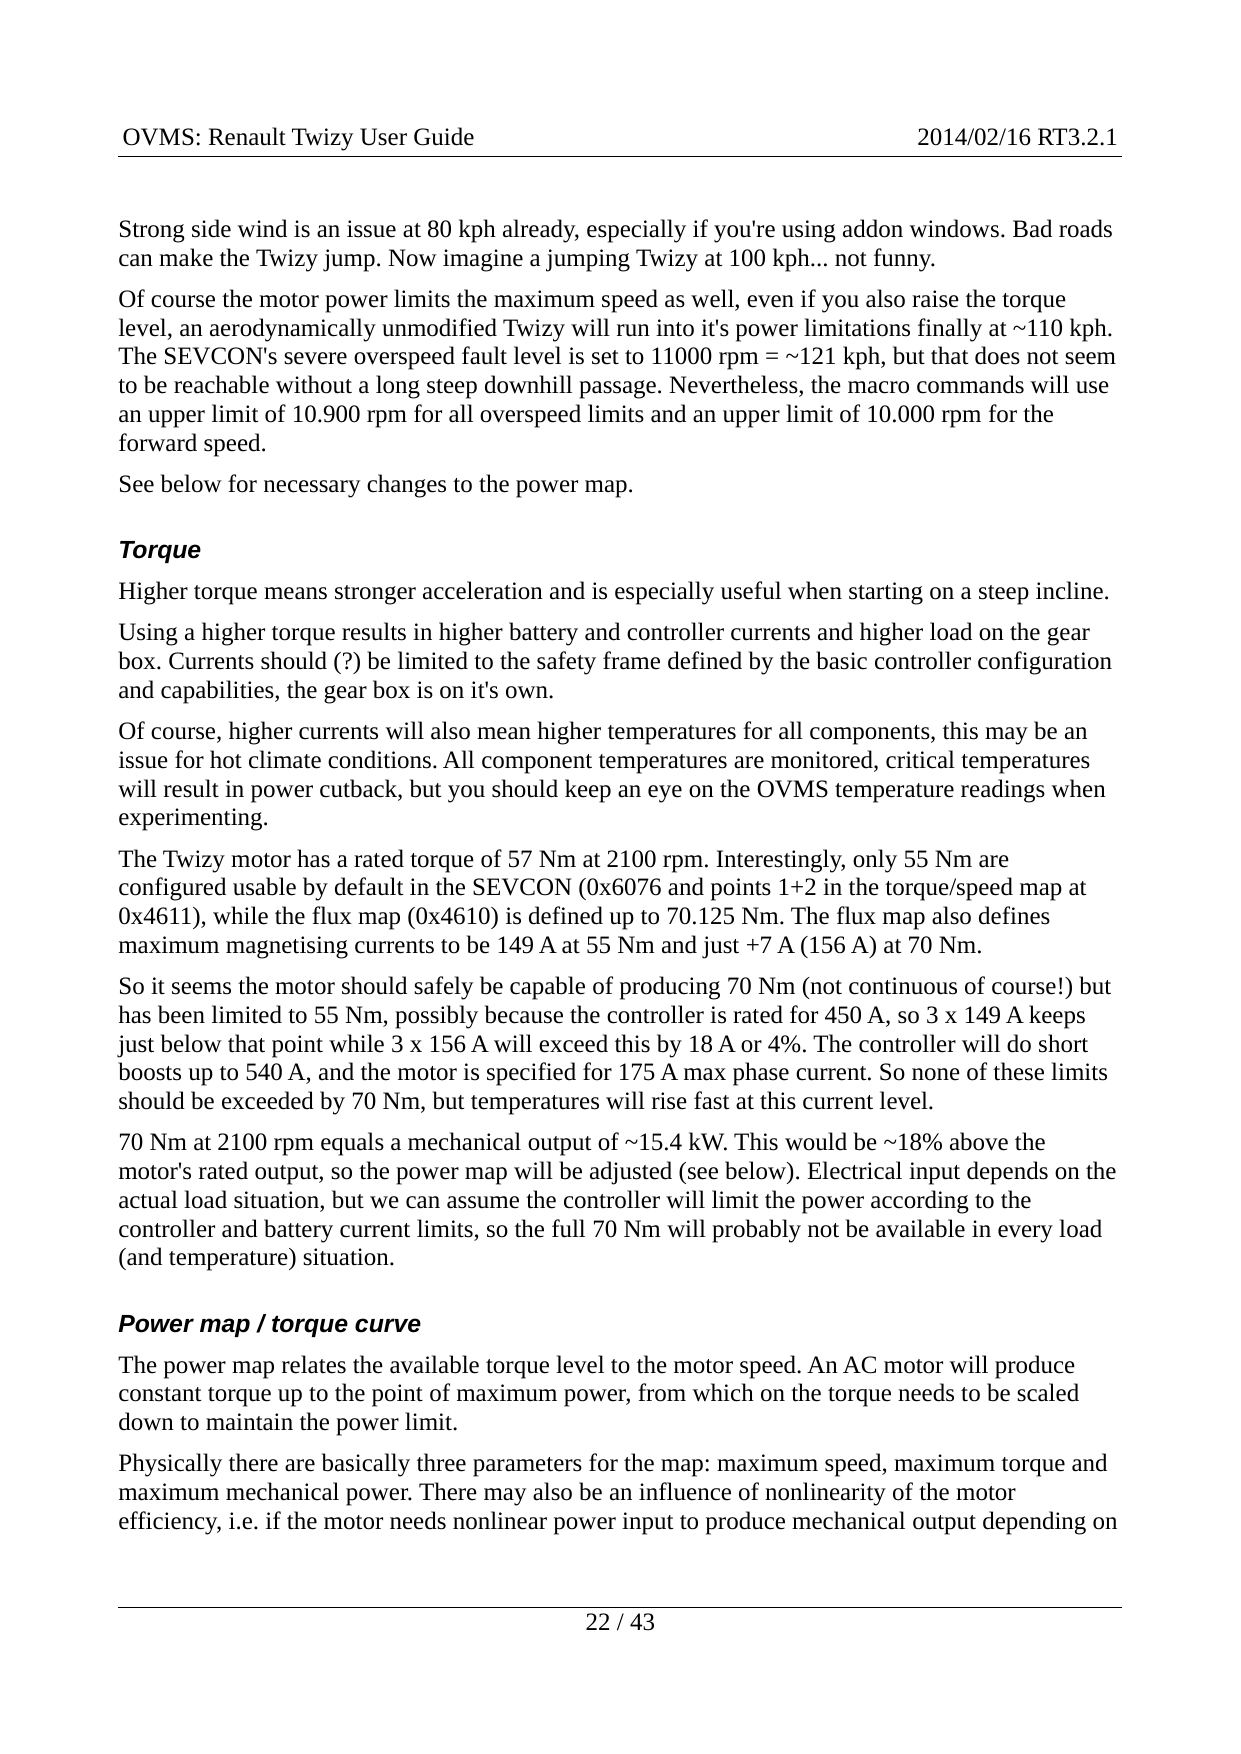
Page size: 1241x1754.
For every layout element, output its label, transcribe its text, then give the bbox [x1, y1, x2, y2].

text See below for necessary changes to the power map. [118, 469, 1122, 498]
text Of course, higher currents will also mean higher temperatures for all components, this may be an issue for hot climate conditions. All component temperatures are monitored, critical temperatures will result in power cutback, but you should keep an eye on the OVMS temperature readings when experimenting. [118, 716, 1122, 831]
text Using a higher torque results in higher battery and controller currents and higher load on the gear box. Currents should (?) be limited to the safety frame defined by the basic controller configuration and capabilities, the gear box is on it's own. [118, 617, 1122, 704]
text Physically there are basically three parameters for the map: maximum speed, maximum torque and maximum mechanical power. There may also be an influence of nonlinearity of the motor efficiency, i.e. if the motor needs nonlinear power input to produce mechanical output depending on [118, 1448, 1122, 1535]
text Of course the motor power limits the maximum speed as well, even if you also raise the torque level, an aerodynamically unmodified Twizy will run into it's power limitations finally at ~110 kph. The SEVCON's severe overspeed fault level is set to 11000 rpm = ~121 kph, but that does not seem to be reachable without a long steep downhill passage. Nevertheless, the macro commands will use an upper limit of 10.900 rpm for all overspeed limits and an upper limit of 10.000 rpm for the forward speed. [118, 284, 1122, 456]
text Strong side wind is an issue at 80 kph already, especially if you're using addon windows. Bad roads can make the Twizy jump. Now imagine a jumping Twizy at 100 kph... not funny. [118, 214, 1122, 271]
text So it seems the motor should safely be capable of producing 70 Nm (not continuous of course!) but has been limited to 55 Nm, possibly because the controller is rated for 450 A, so 3 x 149 A keeps just below that point while 3 x 156 A will exceed this by 18 A or 4%. The controller will do short boosts up to 540 A, and the motor is specified for 175 A max phase current. So none of these limits should be exceeded by 70 Nm, but temperatures will rise fast at this current level. [118, 971, 1122, 1115]
text 70 Nm at 2100 rpm equals a mechanical output of ~15.4 kW. This would be ~18% above the motor's rated output, so the power map will be adjusted (see below). Electrical input depends on the actual load situation, but we can assume the controller will limit the power according to the controller and battery current limits, so the full 70 Nm will probably not be available in every load (and temperature) situation. [118, 1127, 1122, 1271]
text The Twizy motor has a rated torque of 57 Nm at 2100 rpm. Interestingly, only 55 Nm are configured usable by default in the SEVCON (0x6076 and points 1+2 in the torque/speed map at 0x4611), while the flux map (0x4610) is defined up to 70.125 Nm. The flux map also defines maximum magnetising currents to be 149 A at 55 Nm and just +7 A (156 A) at 70 Nm. [118, 844, 1122, 959]
text Higher torque means stronger acceleration and is especially useful when starting on a steep incline. [118, 576, 1122, 605]
text The power map relates the available torque level to the motor speed. An AC motor will produce constant torque up to the point of maximum power, from which on the torque needs to be scaled down to maintain the power limit. [118, 1350, 1122, 1436]
subtitle Power map / torque curve [118, 1309, 1122, 1337]
subtitle Torque [118, 535, 1122, 564]
